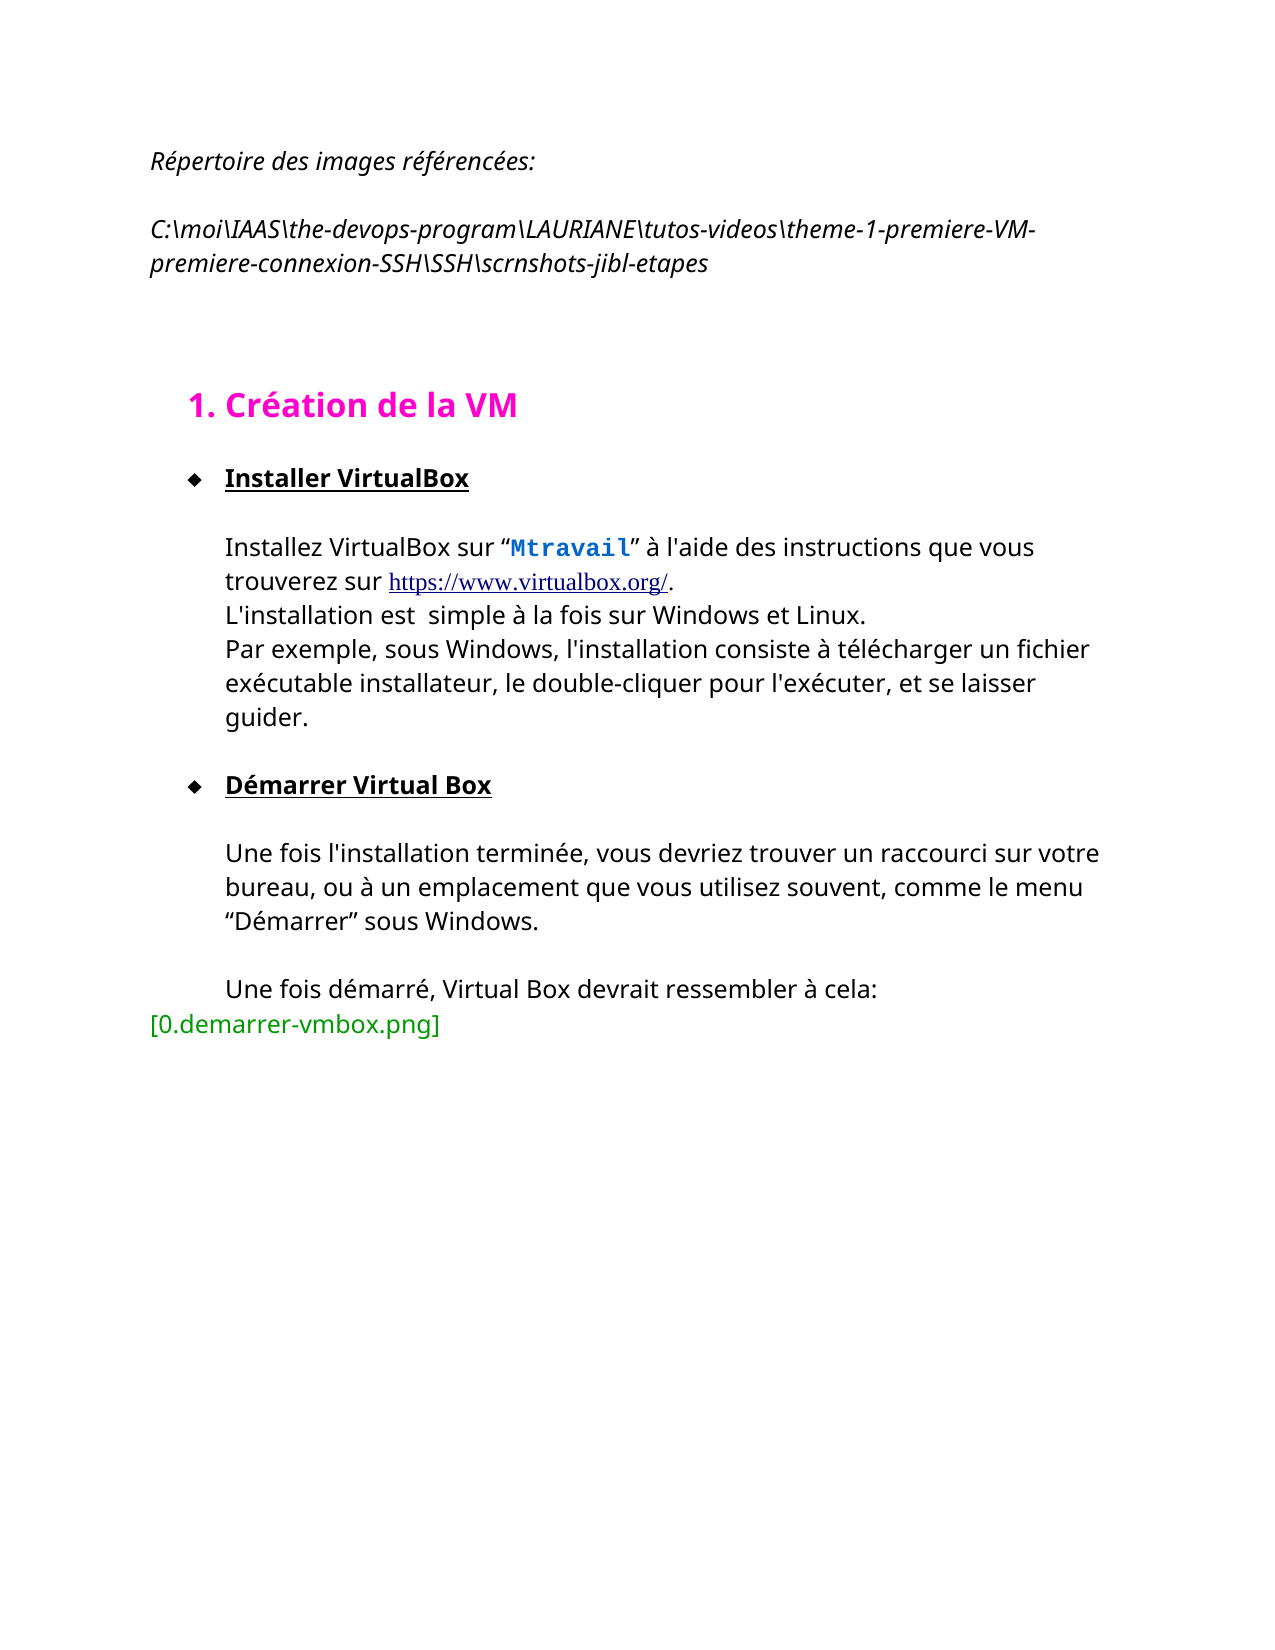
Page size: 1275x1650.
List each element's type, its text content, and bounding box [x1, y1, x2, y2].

list Installez VirtualBox sur “Mtravail” à l'aide des instructions que vous trouverez sur https://www.virtualbox.org/. [187, 529, 1125, 597]
list Démarrer Virtual Box [187, 768, 1125, 802]
text C:\moi\IAAS\the-devops-program\LAURIANE\tutos-videos\theme-1-premiere-VM-premiere-connexion-SSH\SSH\scrnshots-jibl-etapes [150, 211, 1125, 279]
text L'installation est simple à la fois sur Windows et Linux. [150, 597, 1125, 632]
list Installer VirtualBox [187, 461, 1125, 495]
text Répertoire des images référencées: [150, 143, 1125, 177]
text [0.demarrer-vmbox.png] [150, 1006, 1125, 1040]
text Par exemple, sous Windows, l'installation consiste à télécharger un fichier exécutable installateur, le double-cliquer pour l'exécuter, et se laisser guider. [225, 632, 1125, 734]
list Création de la VM [187, 382, 1125, 427]
text Une fois l'installation terminée, vous devriez trouver un raccourci sur votre bureau, ou à un emplacement que vous utilisez souvent, comme le menu “Démarrer” sous Windows. [225, 836, 1125, 938]
text Une fois démarré, Virtual Box devrait ressembler à cela: [225, 972, 1125, 1006]
